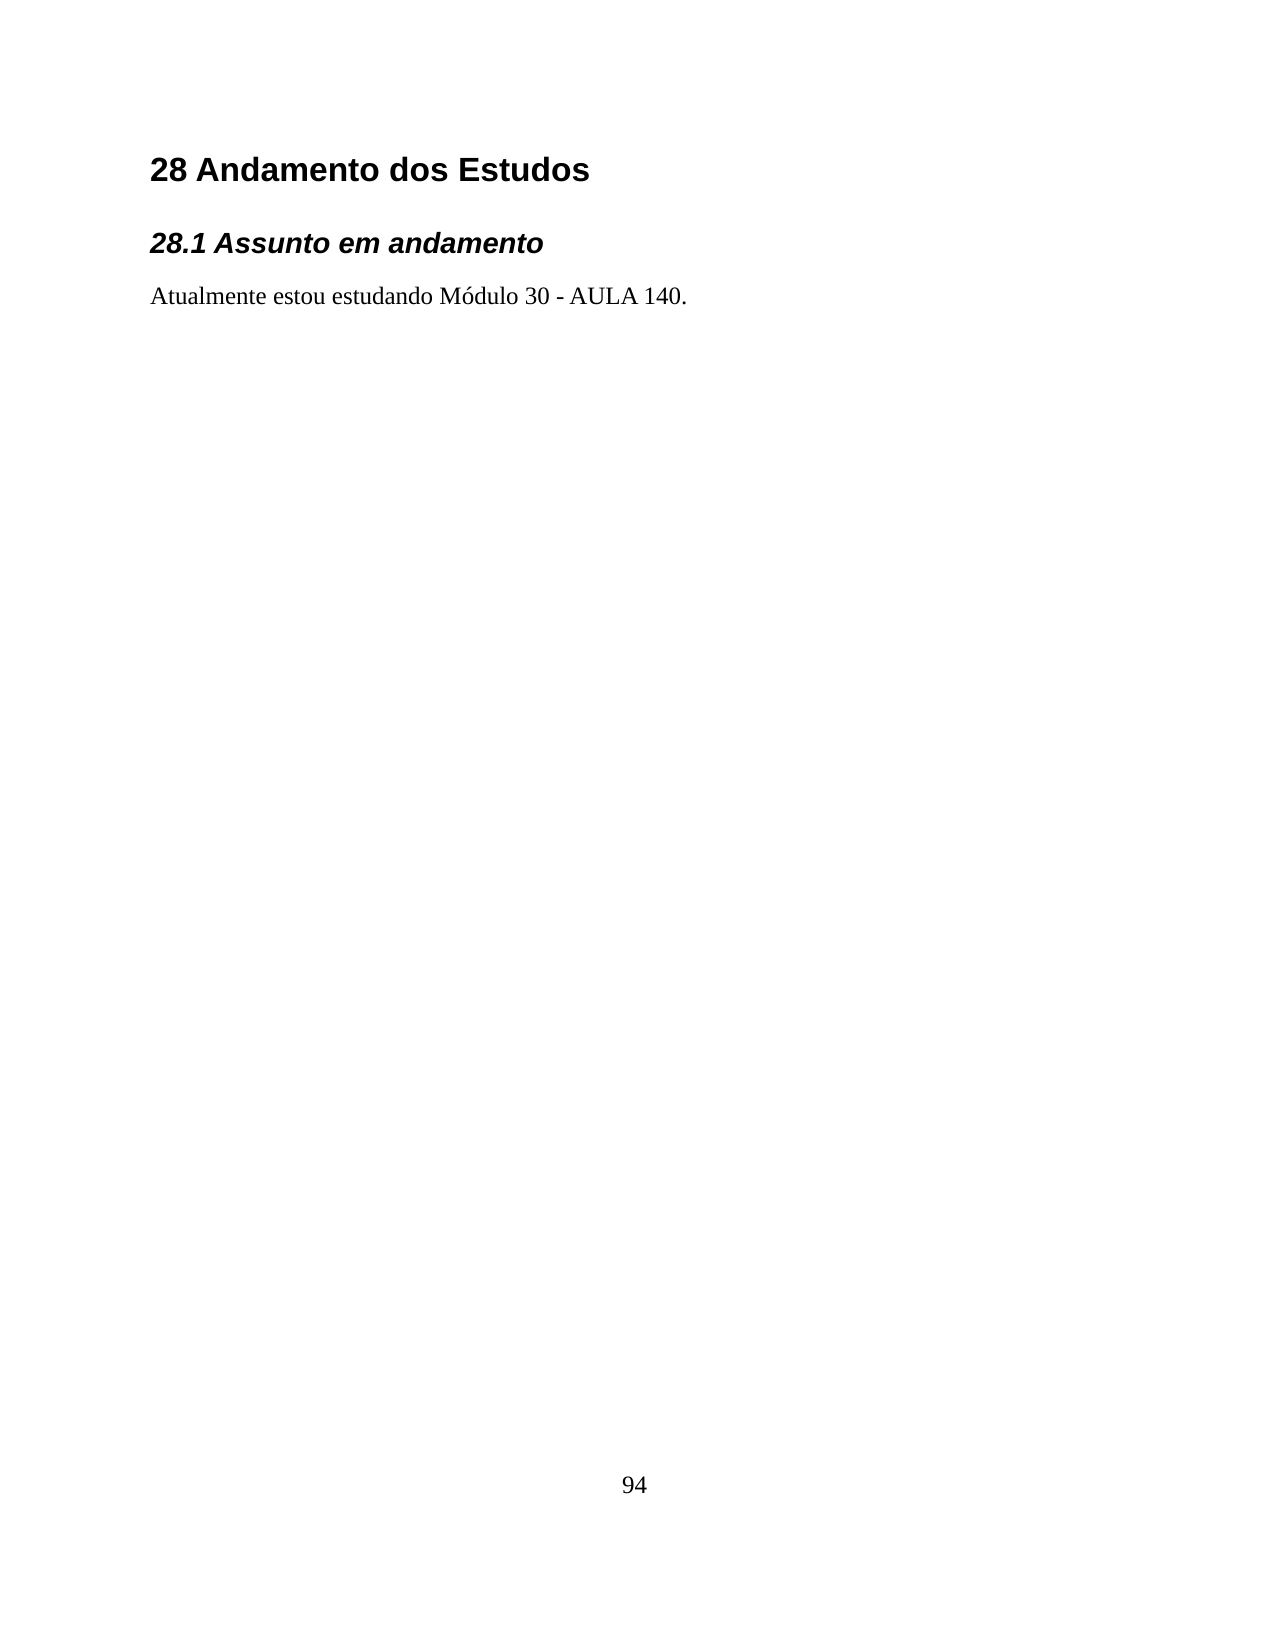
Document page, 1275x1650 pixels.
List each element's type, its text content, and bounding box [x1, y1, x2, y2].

subtitle 28.1 Assunto em andamento [150, 226, 1125, 260]
subtitle 28 Andamento dos Estudos [150, 150, 1125, 189]
text Atualmente estou estudando Módulo 30 - AULA 140. [150, 281, 1125, 339]
